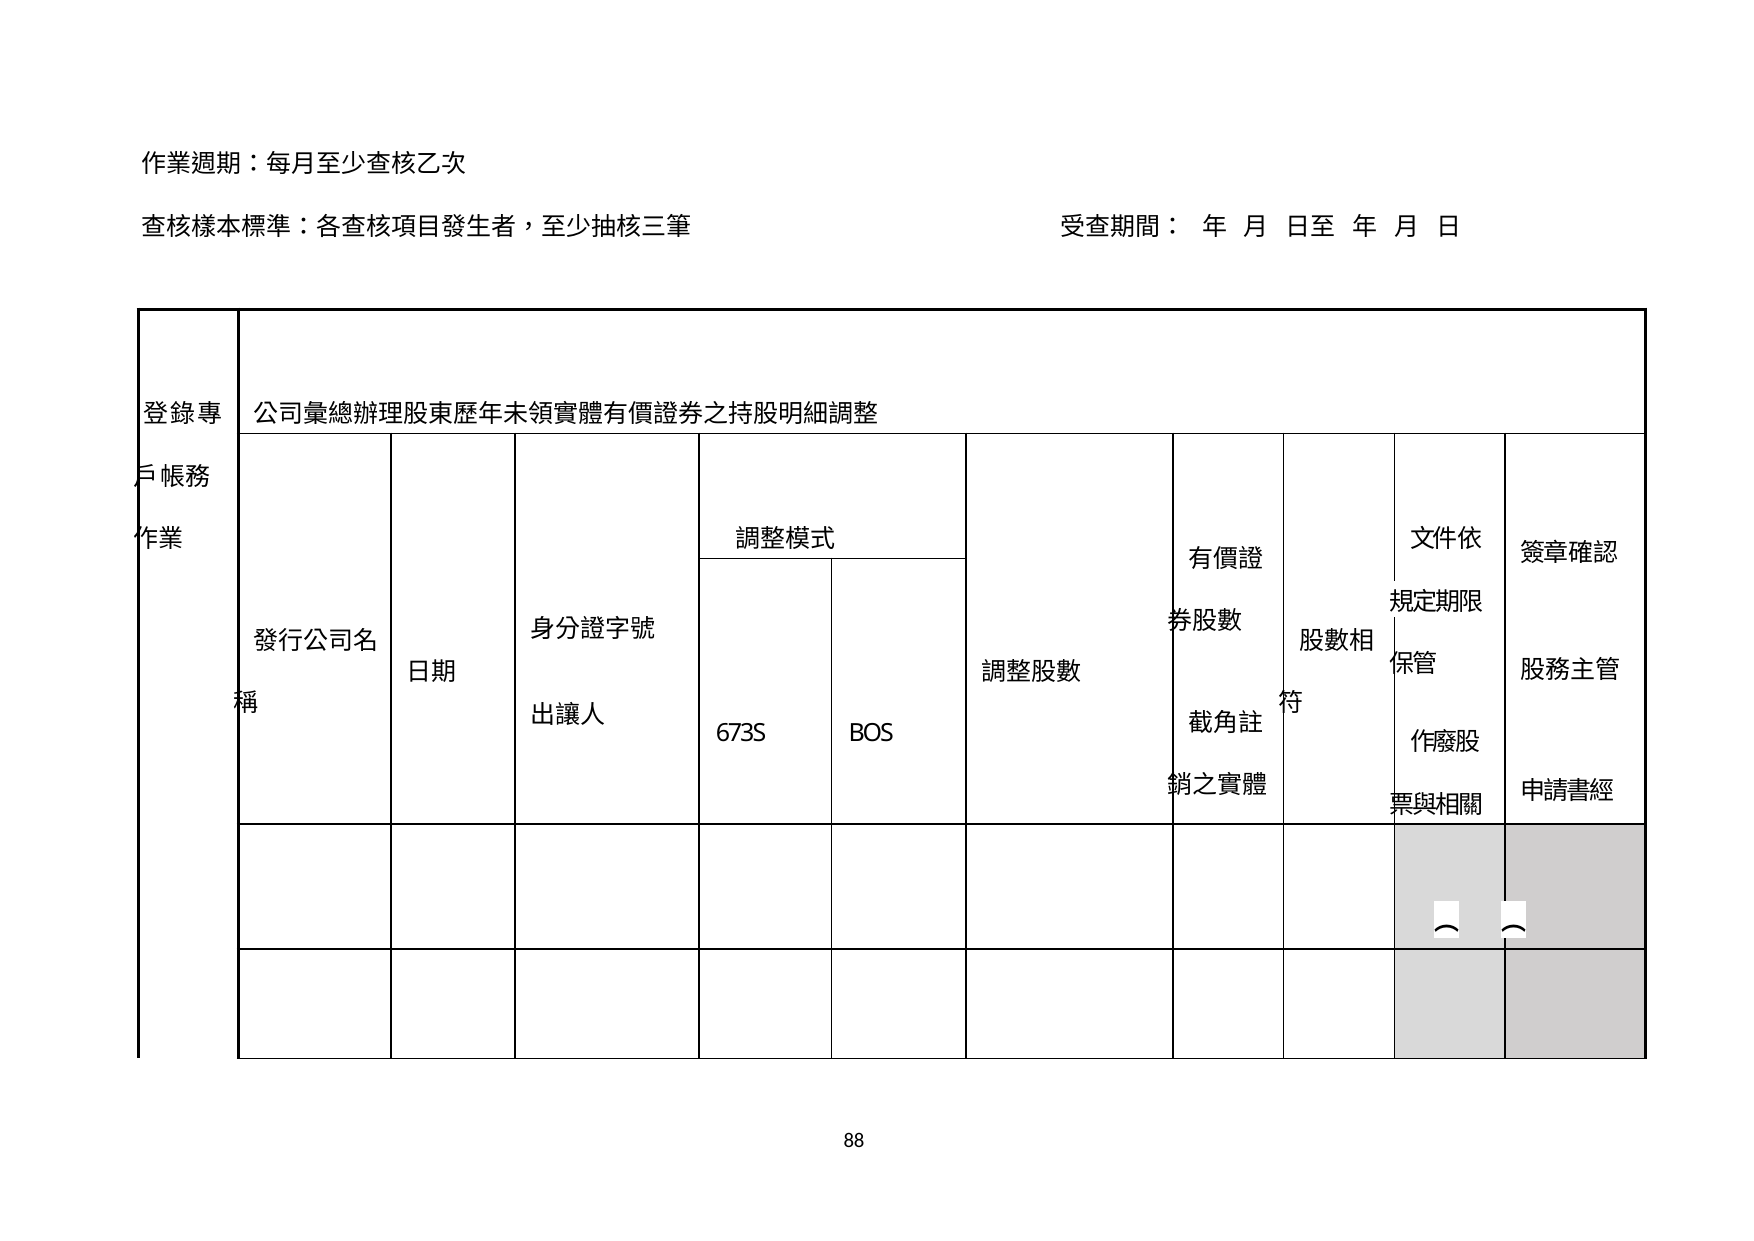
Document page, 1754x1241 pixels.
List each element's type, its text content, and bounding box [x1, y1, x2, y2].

text 查核樣本標準：各查核項目發生者，至少抽核三筆 受查期間： 年 月 日至 年 月 日 [139, 183, 1606, 245]
text 作業週期：每月至少查核乙次 [139, 120, 1523, 183]
table_cell [1284, 950, 1394, 1058]
table_cell [967, 950, 1172, 1058]
table_cell 身分證字號 出讓人 [516, 434, 698, 823]
table_cell 日期 [392, 434, 514, 823]
table_cell [240, 825, 390, 948]
table_cell [832, 950, 965, 1058]
table_header 登錄專戶帳務作業 [140, 311, 237, 1058]
table_cell [1395, 950, 1504, 1058]
table_cell [832, 825, 965, 948]
table_cell [1174, 950, 1283, 1058]
table_cell BOS [832, 559, 965, 823]
table_cell 調整股數 [967, 434, 1172, 823]
table_cell 文件依規定期限保管 作廢股票與相關 [1395, 434, 1504, 823]
table_cell [516, 825, 698, 948]
table_cell [700, 950, 831, 1058]
table_cell [392, 825, 514, 948]
table_cell [1506, 950, 1644, 1058]
table_cell [967, 825, 1172, 948]
table_cell [240, 950, 390, 1058]
table_cell ︵ [1395, 825, 1504, 948]
table_cell 調整模式 [700, 434, 965, 558]
table_cell 發行公司名稱 [240, 434, 390, 823]
table_header 公司彙總辦理股東歷年未領實體有價證券之持股明細調整 [240, 311, 1644, 433]
table_cell [392, 950, 514, 1058]
table_cell 股數相符 [1284, 434, 1394, 823]
table_cell [1284, 825, 1394, 948]
table_cell [1174, 825, 1283, 948]
table_cell ︵ [1506, 825, 1644, 948]
table_cell [516, 950, 698, 1058]
table_cell 673S [700, 559, 831, 823]
table_cell [700, 825, 831, 948]
table_cell 有價證券股數 截角註銷之實體 [1174, 434, 1283, 823]
table_cell 簽章確認 股務主管 申請書經 [1506, 434, 1644, 823]
